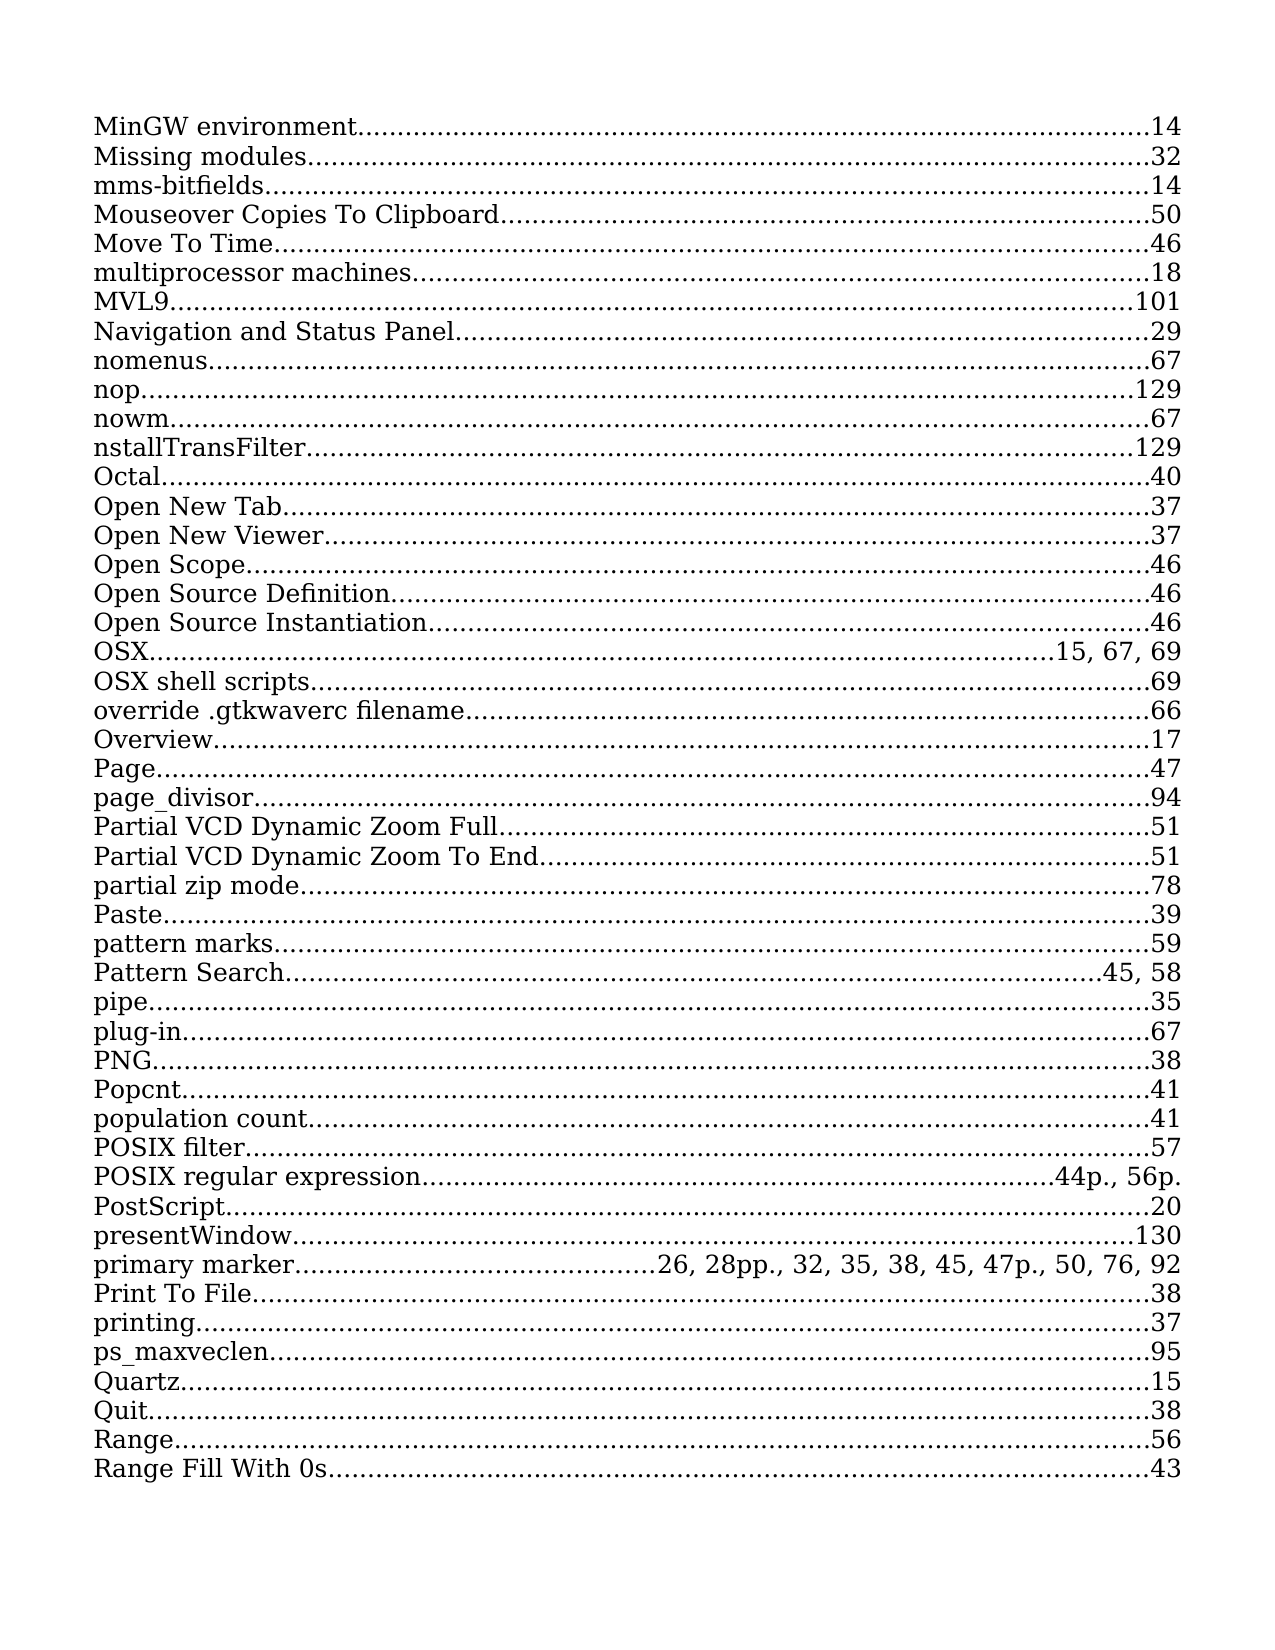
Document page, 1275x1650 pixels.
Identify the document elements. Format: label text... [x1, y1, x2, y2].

text nowm 67 [93, 404, 1182, 433]
text nstallTransFilter 129 [93, 433, 1182, 462]
text Overview 17 [93, 725, 1182, 754]
text Open Source Definition 46 [93, 579, 1182, 608]
text Partial VCD Dynamic Zoom Full 51 [93, 812, 1182, 842]
text Mouseover Copies To Clipboard 50 [93, 200, 1182, 229]
text Range Fill With 0s 43 [93, 1454, 1182, 1483]
text Open New Tab 37 [93, 492, 1182, 521]
text pattern marks 59 [93, 929, 1182, 958]
text OSX 15, 67, 69 [93, 637, 1182, 667]
text PostScript 20 [93, 1192, 1182, 1221]
text plug-in 67 [93, 1017, 1182, 1046]
text Octal 40 [93, 462, 1182, 492]
text nomenus 67 [93, 346, 1182, 375]
text Print To File 38 [93, 1279, 1182, 1308]
text primary marker 26, 28pp., 32, 35, 38, 45, 47p., 50, 76, 92 [93, 1250, 1182, 1279]
text printing 37 [93, 1308, 1182, 1337]
text Quartz 15 [93, 1367, 1182, 1396]
text Open Source Instantiation 46 [93, 608, 1182, 637]
text multiprocessor machines 18 [93, 258, 1182, 287]
text Missing modules 32 [93, 142, 1182, 171]
text mms-bitfields 14 [93, 171, 1182, 200]
text population count 41 [93, 1104, 1182, 1133]
text Open Scope 46 [93, 550, 1182, 579]
text Quit 38 [93, 1396, 1182, 1425]
text pipe 35 [93, 987, 1182, 1017]
text Page 47 [93, 754, 1182, 783]
text Range 56 [93, 1425, 1182, 1454]
text Move To Time 46 [93, 229, 1182, 258]
text Pattern Search 45, 58 [93, 958, 1182, 987]
text POSIX filter 57 [93, 1133, 1182, 1162]
text MVL9 101 [93, 287, 1182, 317]
text MinGW environment 14 [93, 112, 1182, 142]
text PNG 38 [93, 1046, 1182, 1075]
text page_divisor 94 [93, 783, 1182, 812]
text Paste 39 [93, 900, 1182, 929]
text Partial VCD Dynamic Zoom To End 51 [93, 842, 1182, 871]
text POSIX regular expression 44p., 56p. [93, 1162, 1182, 1192]
text presentWindow 130 [93, 1221, 1182, 1250]
text Open New Viewer 37 [93, 521, 1182, 550]
text Popcnt 41 [93, 1075, 1182, 1104]
text override .gtkwaverc filename 66 [93, 696, 1182, 725]
text Navigation and Status Panel 29 [93, 317, 1182, 346]
text nop 129 [93, 375, 1182, 404]
text partial zip mode 78 [93, 871, 1182, 900]
text OSX shell scripts 69 [93, 667, 1182, 696]
text ps_maxveclen 95 [93, 1337, 1182, 1367]
